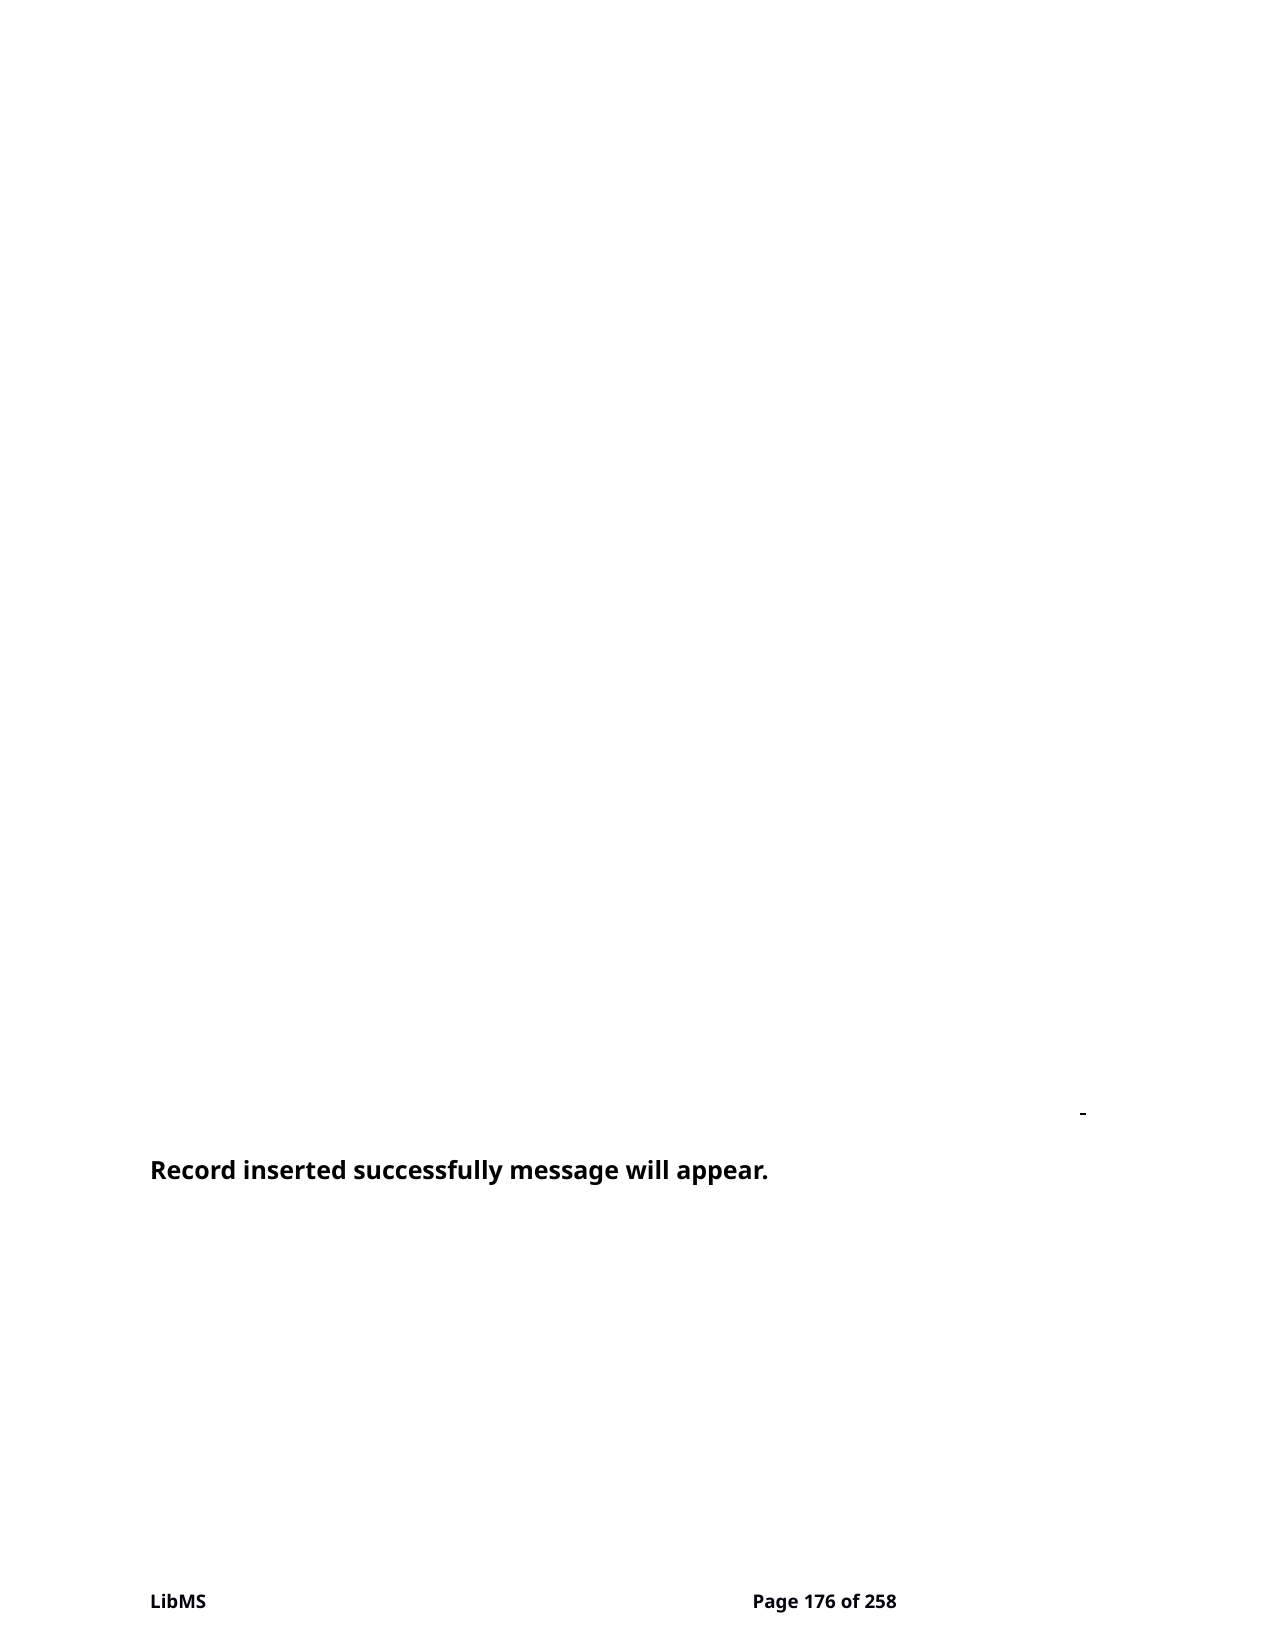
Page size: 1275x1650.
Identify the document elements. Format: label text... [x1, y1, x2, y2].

text Record inserted successfully message will appear. [150, 133, 1125, 1187]
